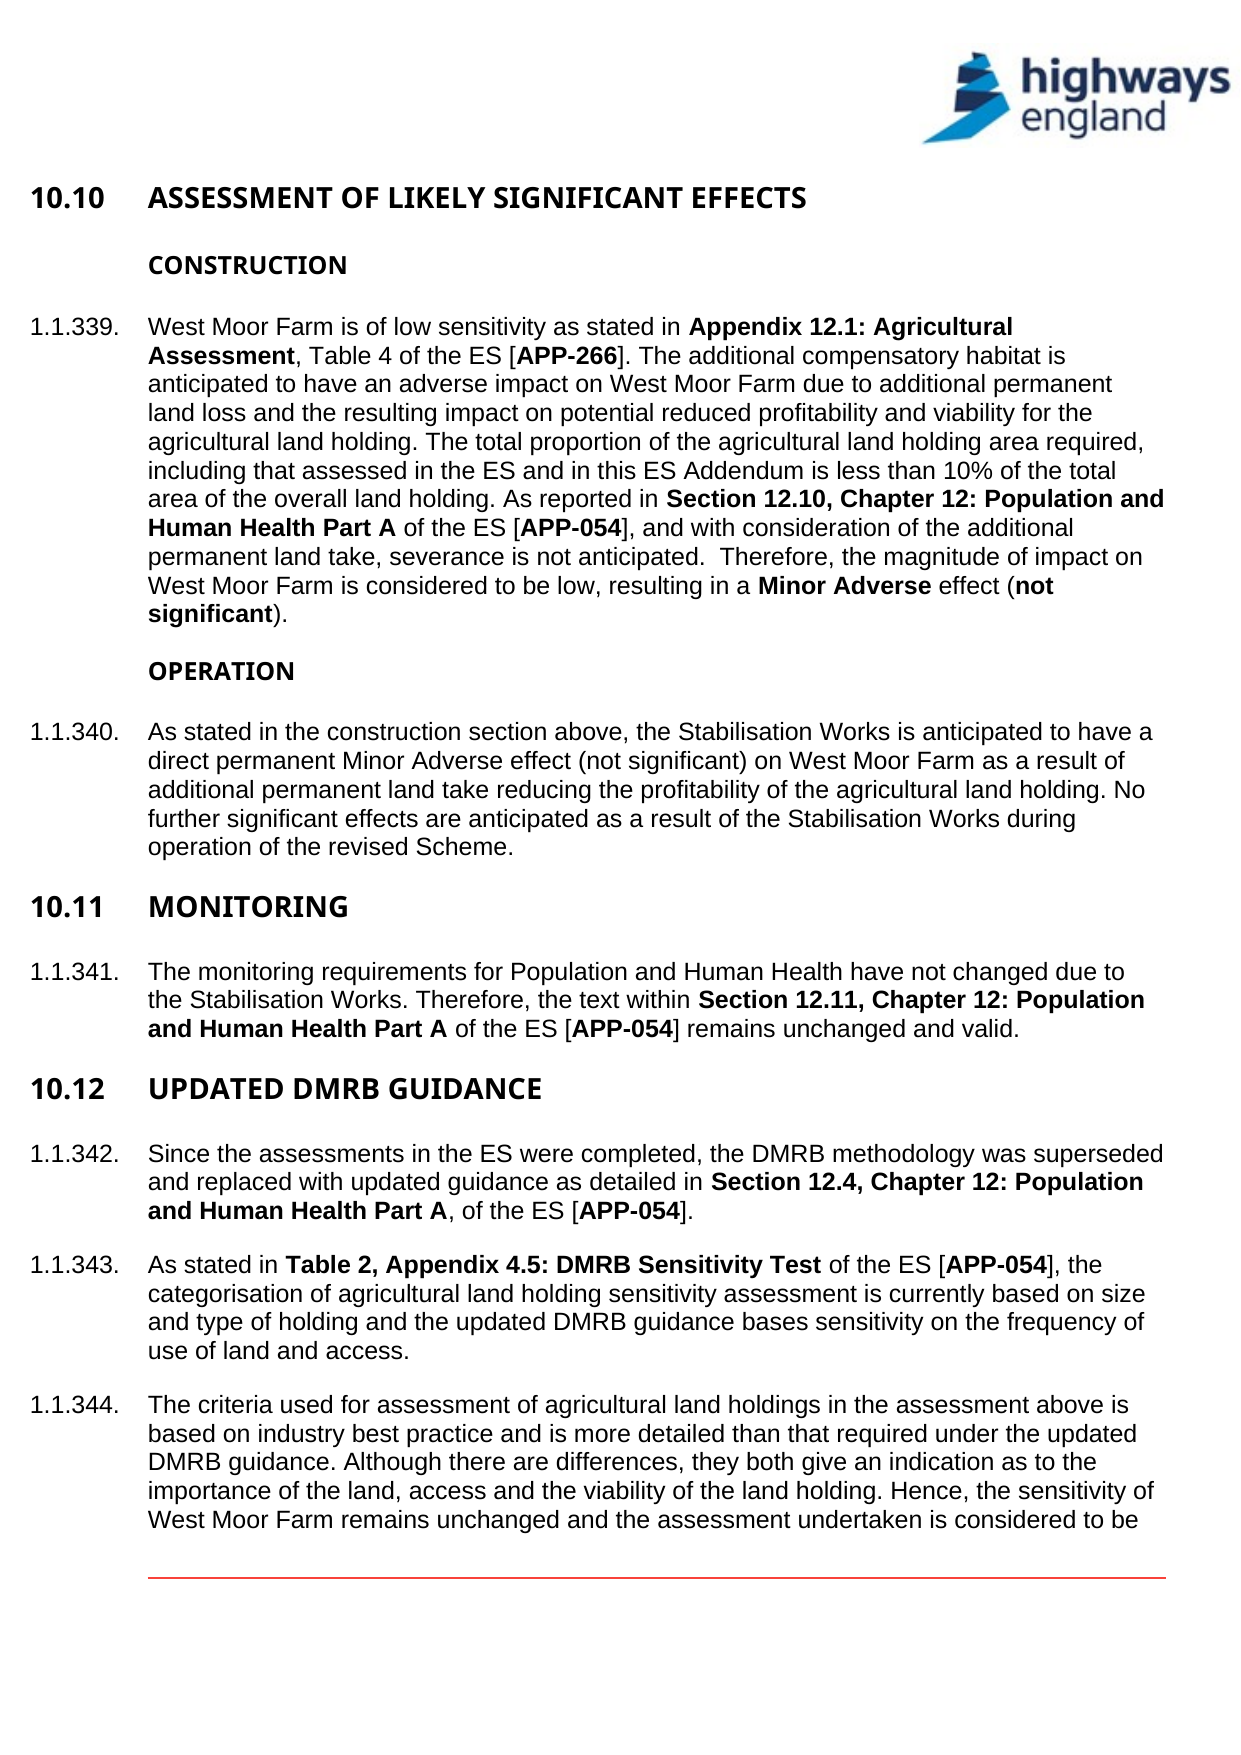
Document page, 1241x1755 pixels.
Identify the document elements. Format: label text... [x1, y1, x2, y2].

list As stated in Table 2, Appendix 4.5: DMRB Sensitivity Test of the ES [APP-054], the categorisation of agricultural land holding sensitivity assessment is currently based on size and type of holding and the updated DMRB guidance bases sensitivity on the frequency of use of land and access. [29, 1250, 1166, 1365]
subtitle ASSESSMENT of likely significant effects [29, 177, 1166, 217]
subtitle Construction [148, 248, 1166, 282]
subtitle Updated DMRB Guidance [29, 1068, 1166, 1108]
list Since the assessments in the ES were completed, the DMRB methodology was superseded and replaced with updated guidance as detailed in Section 12.4, Chapter 12: Population and Human Health Part A, of the ES [APP-054]. [29, 1139, 1166, 1225]
list West Moor Farm is of low sensitivity as stated in Appendix 12.1: Agricultural Assessment, Table 4 of the ES [APP-266]. The additional compensatory habitat is anticipated to have an adverse impact on West Moor Farm due to additional permanent land loss and the resulting impact on potential reduced profitability and viability for the agricultural land holding. The total proportion of the agricultural land holding area required, including that assessed in the ES and in this ES Addendum is less than 10% of the total area of the overall land holding. As reported in Section 12.10, Chapter 12: Population and Human Health Part A of the ES [APP-054], and with consideration of the additional permanent land take, severance is not anticipated. Therefore, the magnitude of impact on West Moor Farm is considered to be low, resulting in a Minor Adverse effect (not significant). [29, 312, 1166, 628]
subtitle Operation [148, 653, 1166, 687]
list The criteria used for assessment of agricultural land holdings in the assessment above is based on industry best practice and is more detailed than that required under the updated DMRB guidance. Although there are differences, they both give an indication as to the importance of the land, access and the viability of the land holding. Hence, the sensitivity of West Moor Farm remains unchanged and the assessment undertaken is considered to be [29, 1390, 1166, 1534]
subtitle MONITORING [29, 886, 1166, 926]
list As stated in the construction section above, the Stabilisation Works is anticipated to have a direct permanent Minor Adverse effect (not significant) on West Moor Farm as a result of additional permanent land take reducing the profitability of the agricultural land holding. No further significant effects are anticipated as a result of the Stabilisation Works during operation of the revised Scheme. [29, 717, 1166, 861]
list The monitoring requirements for Population and Human Health have not changed due to the Stabilisation Works. Therefore, the text within Section 12.11, Chapter 12: Population and Human Health Part A of the ES [APP-054] remains unchanged and valid. [29, 957, 1166, 1043]
